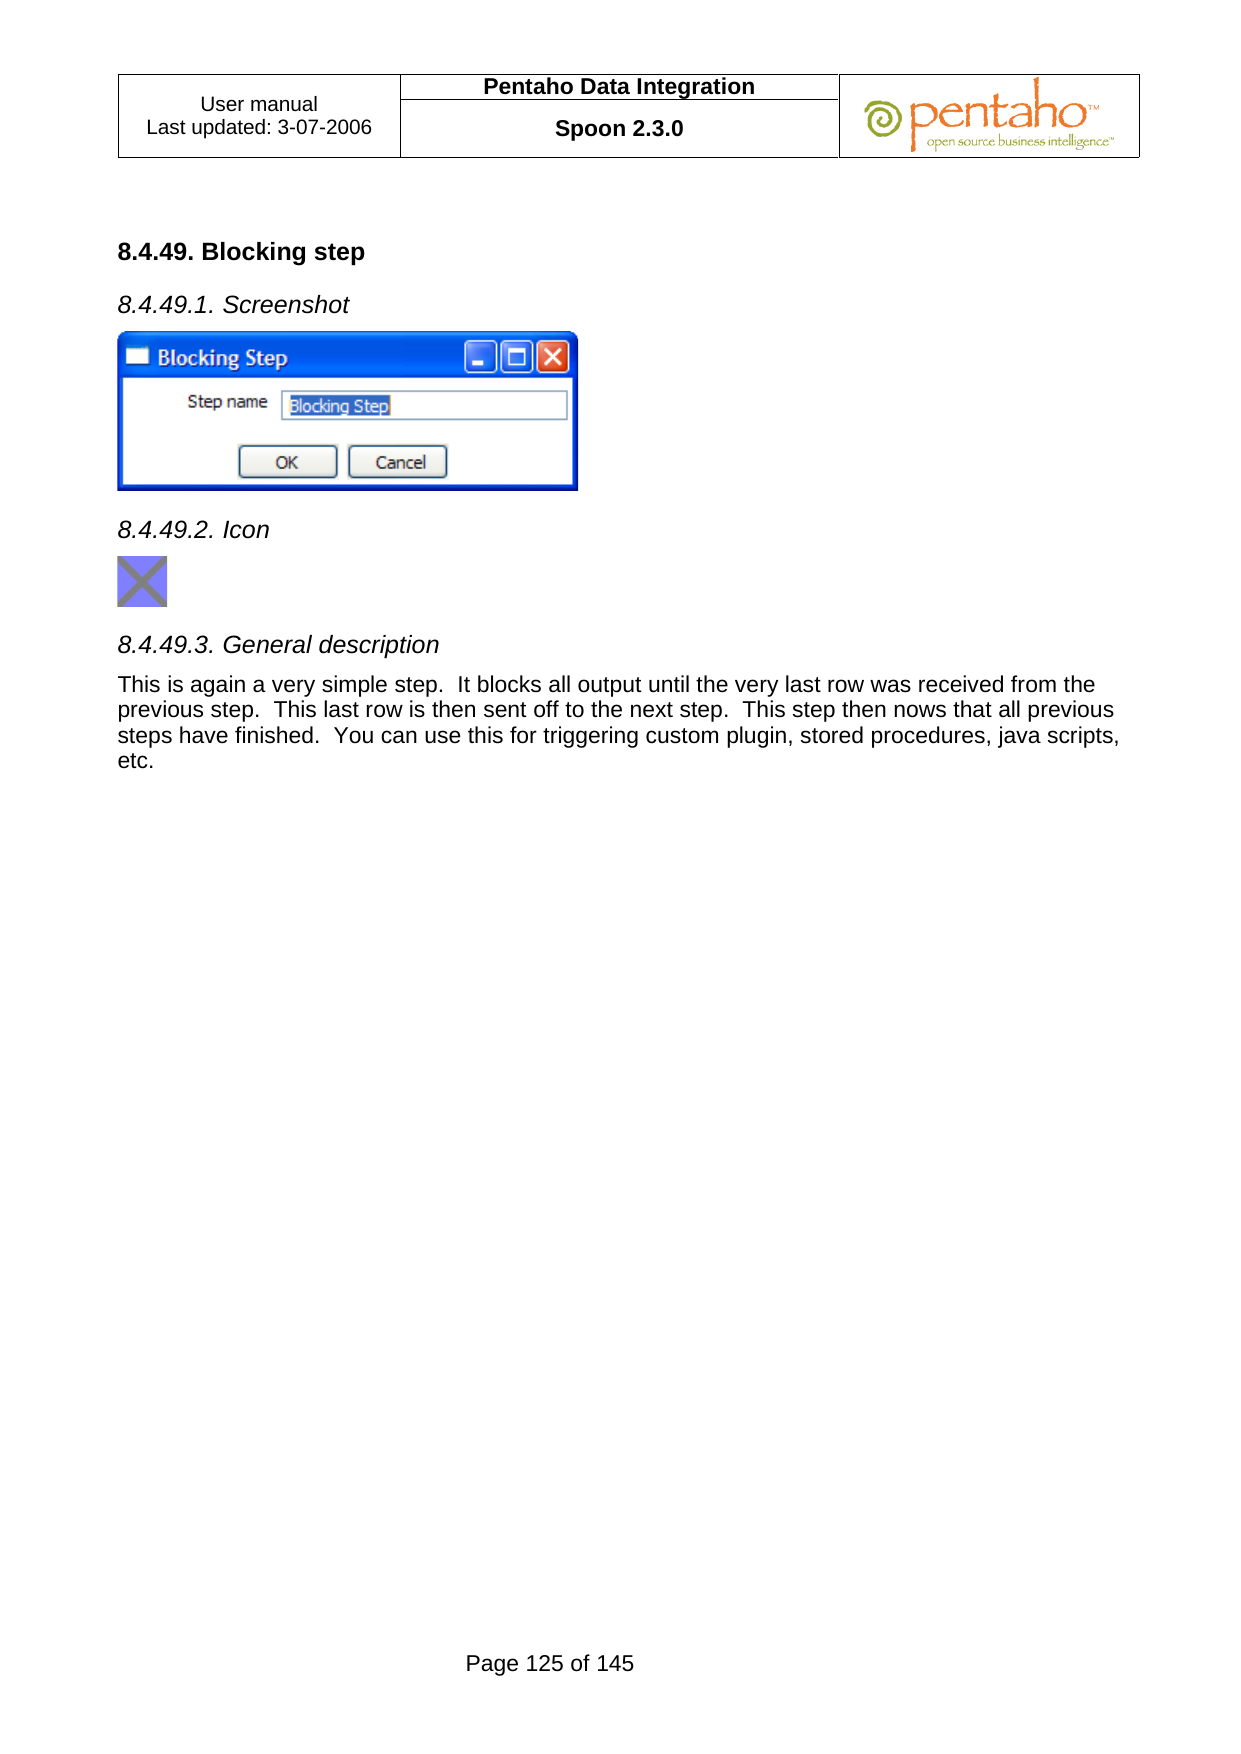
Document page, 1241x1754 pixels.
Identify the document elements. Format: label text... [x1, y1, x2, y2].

picture [117, 331, 579, 491]
subtitle Icon [117, 516, 1137, 544]
subtitle General description [117, 631, 1137, 659]
subtitle Screenshot [117, 291, 1137, 319]
picture [117, 556, 168, 607]
subtitle Blocking step [117, 238, 1137, 266]
text This is again a very simple step. It blocks all output until the very last row was received from the previous step. This last row is then sent off to the next step. This step then nows that all previous steps have finished. You can use this for triggering custom plugin, stored procedures, java scripts, etc. [117, 672, 1137, 774]
